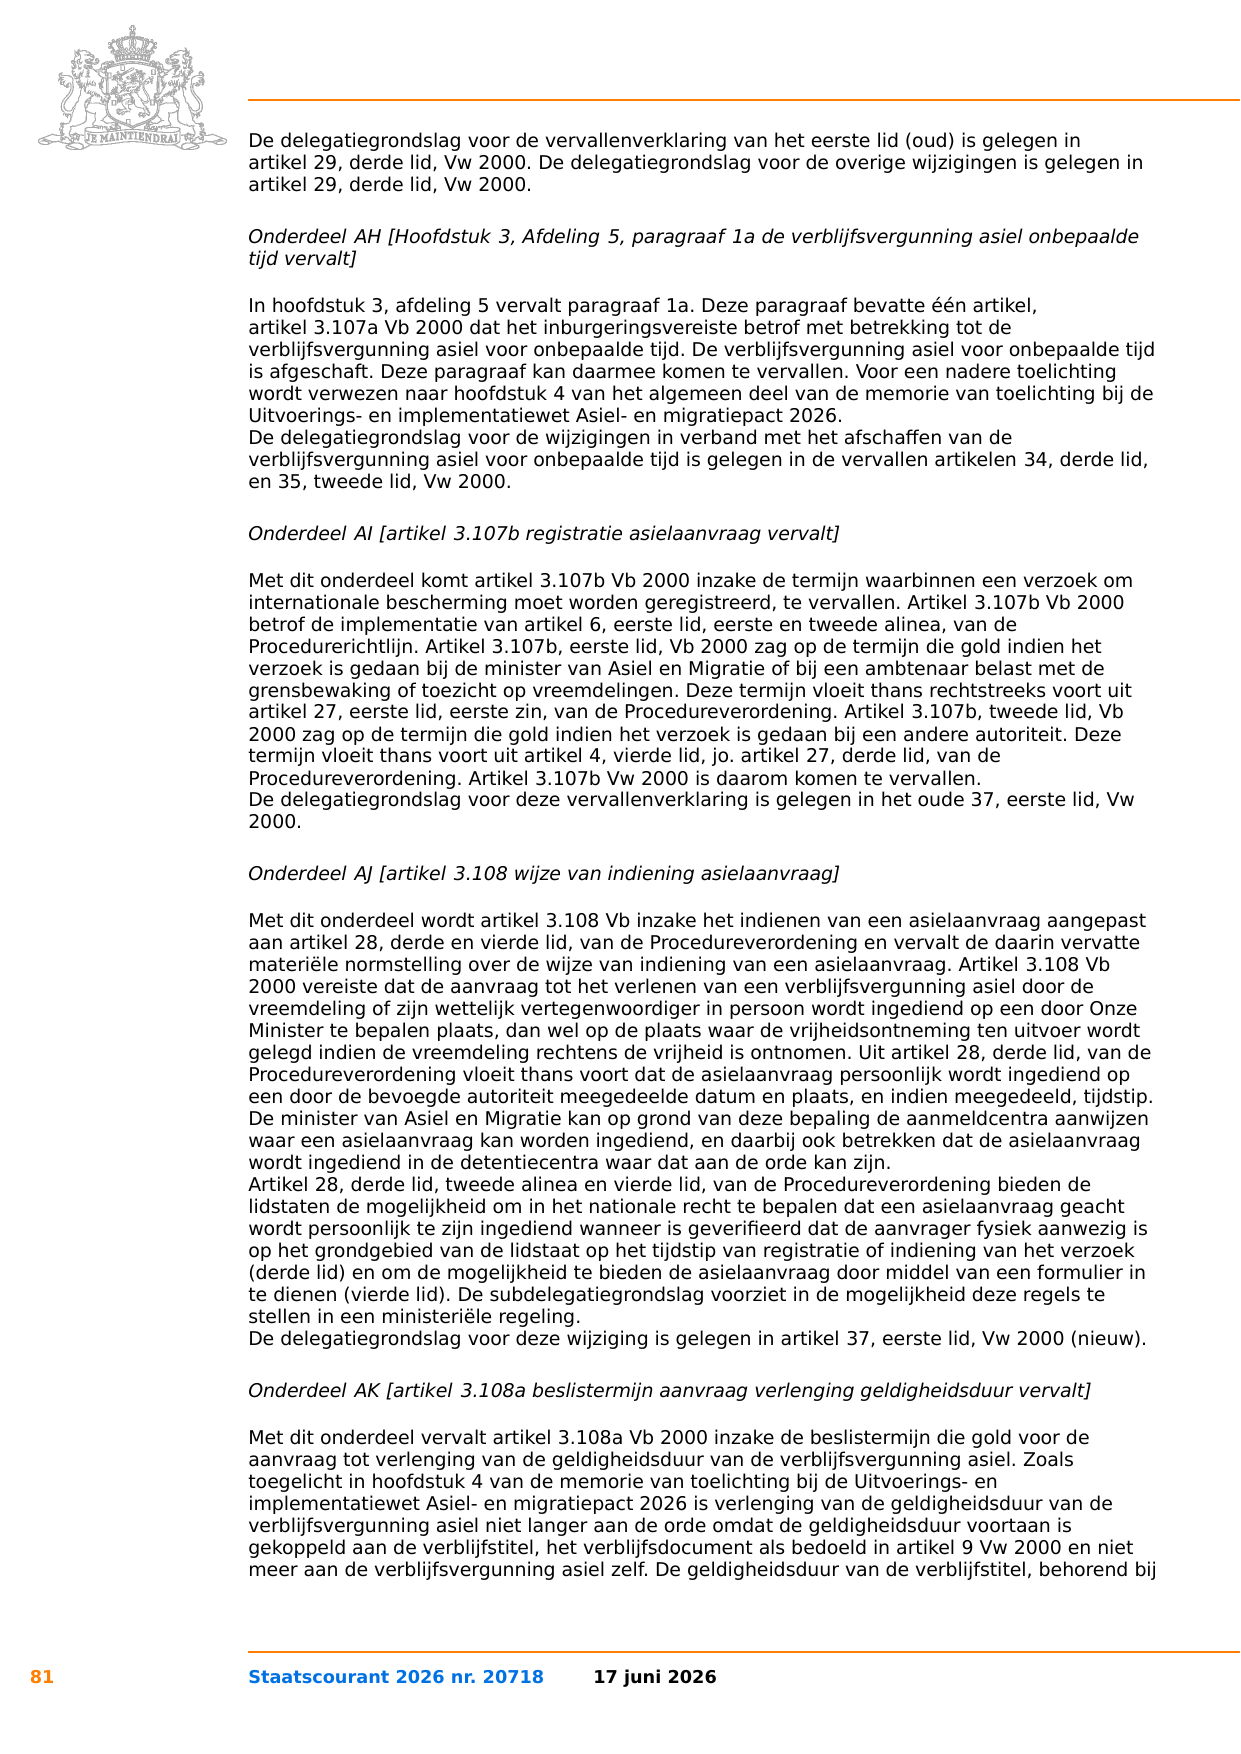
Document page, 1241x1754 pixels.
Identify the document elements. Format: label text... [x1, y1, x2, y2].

text In hoofdstuk 3, afdeling 5 vervalt paragraaf 1a. Deze paragraaf bevatte één artikel, artikel 3.107a Vb 2000 dat het inburgeringsvereiste betrof met betrekking tot de verblijfsvergunning asiel voor onbepaalde tijd. De verblijfsvergunning asiel voor onbepaalde tijd is afgeschaft. Deze paragraaf kan daarmee komen te vervallen. Voor een nadere toelichting wordt verwezen naar hoofdstuk 4 van het algemeen deel van de memorie van toelichting bij de Uitvoerings- en implementatiewet Asiel- en migratiepact 2026. [248, 295, 1163, 427]
subtitle Onderdeel AH [Hoofdstuk 3, Afdeling 5, paragraaf 1a de verblijfsvergunning asiel onbepaalde tijd vervalt] [248, 226, 1163, 270]
text Artikel 28, derde lid, tweede alinea en vierde lid, van de Procedureverordening bieden de lidstaten de mogelijkheid om in het nationale recht te bepalen dat een asielaanvraag geacht wordt persoonlijk te zijn ingediend wanneer is geverifieerd dat de aanvrager fysiek aanwezig is op het grondgebied van de lidstaat op het tijdstip van registratie of indiening van het verzoek (derde lid) en om de mogelijkheid te bieden de asielaanvraag door middel van een formulier in te dienen (vierde lid). De subdelegatiegrondslag voorziet in de mogelijkheid deze regels te stellen in een ministeriële regeling. [248, 1174, 1163, 1328]
text De delegatiegrondslag voor deze wijziging is gelegen in artikel 37, eerste lid, Vw 2000 (nieuw). [248, 1328, 1163, 1350]
subtitle Onderdeel AJ [artikel 3.108 wijze van indiening asielaanvraag] [248, 863, 1163, 885]
subtitle Onderdeel AK [artikel 3.108a beslistermijn aanvraag verlenging geldigheidsduur vervalt] [248, 1380, 1163, 1402]
text De delegatiegrondslag voor de wijzigingen in verband met het afschaffen van de verblijfsvergunning asiel voor onbepaalde tijd is gelegen in de vervallen artikelen 34, derde lid, en 35, tweede lid, Vw 2000. [248, 427, 1163, 493]
text Met dit onderdeel vervalt artikel 3.108a Vb 2000 inzake de beslistermijn die gold voor de aanvraag tot verlenging van de geldigheidsduur van de verblijfsvergunning asiel. Zoals toegelicht in hoofdstuk 4 van de memorie van toelichting bij de Uitvoerings- en implementatiewet Asiel- en migratiepact 2026 is verlenging van de geldigheidsduur van de verblijfsvergunning asiel niet langer aan de orde omdat de geldigheidsduur voortaan is gekoppeld aan de verblijfstitel, het verblijfsdocument als bedoeld in artikel 9 Vw 2000 en niet meer aan de verblijfsvergunning asiel zelf. De geldigheidsduur van de verblijfstitel, behorend bij [248, 1427, 1163, 1581]
text De delegatiegrondslag voor deze vervallenverklaring is gelegen in het oude 37, eerste lid, Vw 2000. [248, 789, 1163, 833]
subtitle Onderdeel AI [artikel 3.107b registratie asielaanvraag vervalt] [248, 523, 1163, 544]
text Met dit onderdeel komt artikel 3.107b Vb 2000 inzake de termijn waarbinnen een verzoek om internationale bescherming moet worden geregistreerd, te vervallen. Artikel 3.107b Vb 2000 betrof de implementatie van artikel 6, eerste lid, eerste en tweede alinea, van de Procedurerichtlijn. Artikel 3.107b, eerste lid, Vb 2000 zag op de termijn die gold indien het verzoek is gedaan bij de minister van Asiel en Migratie of bij een ambtenaar belast met de grensbewaking of toezicht op vreemdelingen. Deze termijn vloeit thans rechtstreeks voort uit artikel 27, eerste lid, eerste zin, van de Procedureverordening. Artikel 3.107b, tweede lid, Vb 2000 zag op de termijn die gold indien het verzoek is gedaan bij een andere autoriteit. Deze termijn vloeit thans voort uit artikel 4, vierde lid, jo. artikel 27, derde lid, van de Procedureverordening. Artikel 3.107b Vw 2000 is daarom komen te vervallen. [248, 569, 1163, 789]
text Met dit onderdeel wordt artikel 3.108 Vb inzake het indienen van een asielaanvraag aangepast aan artikel 28, derde en vierde lid, van de Procedureverordening en vervalt de daarin vervatte materiële normstelling over de wijze van indiening van een asielaanvraag. Artikel 3.108 Vb 2000 vereiste dat de aanvraag tot het verlenen van een verblijfsvergunning asiel door de vreemdeling of zijn wettelijk vertegenwoordiger in persoon wordt ingediend op een door Onze Minister te bepalen plaats, dan wel op de plaats waar de vrijheidsontneming ten uitvoer wordt gelegd indien de vreemdeling rechtens de vrijheid is ontnomen. Uit artikel 28, derde lid, van de Procedureverordening vloeit thans voort dat de asielaanvraag persoonlijk wordt ingediend op een door de bevoegde autoriteit meegedeelde datum en plaats, en indien meegedeeld, tijdstip. De minister van Asiel en Migratie kan op grond van deze bepaling de aanmeldcentra aanwijzen waar een asielaanvraag kan worden ingediend, en daarbij ook betrekken dat de asielaanvraag wordt ingediend in de detentiecentra waar dat aan de orde kan zijn. [248, 910, 1163, 1174]
text De delegatiegrondslag voor de vervallenverklaring van het eerste lid (oud) is gelegen in artikel 29, derde lid, Vw 2000. De delegatiegrondslag voor de overige wijzigingen is gelegen in artikel 29, derde lid, Vw 2000. [248, 130, 1163, 196]
picture [38, 25, 227, 150]
